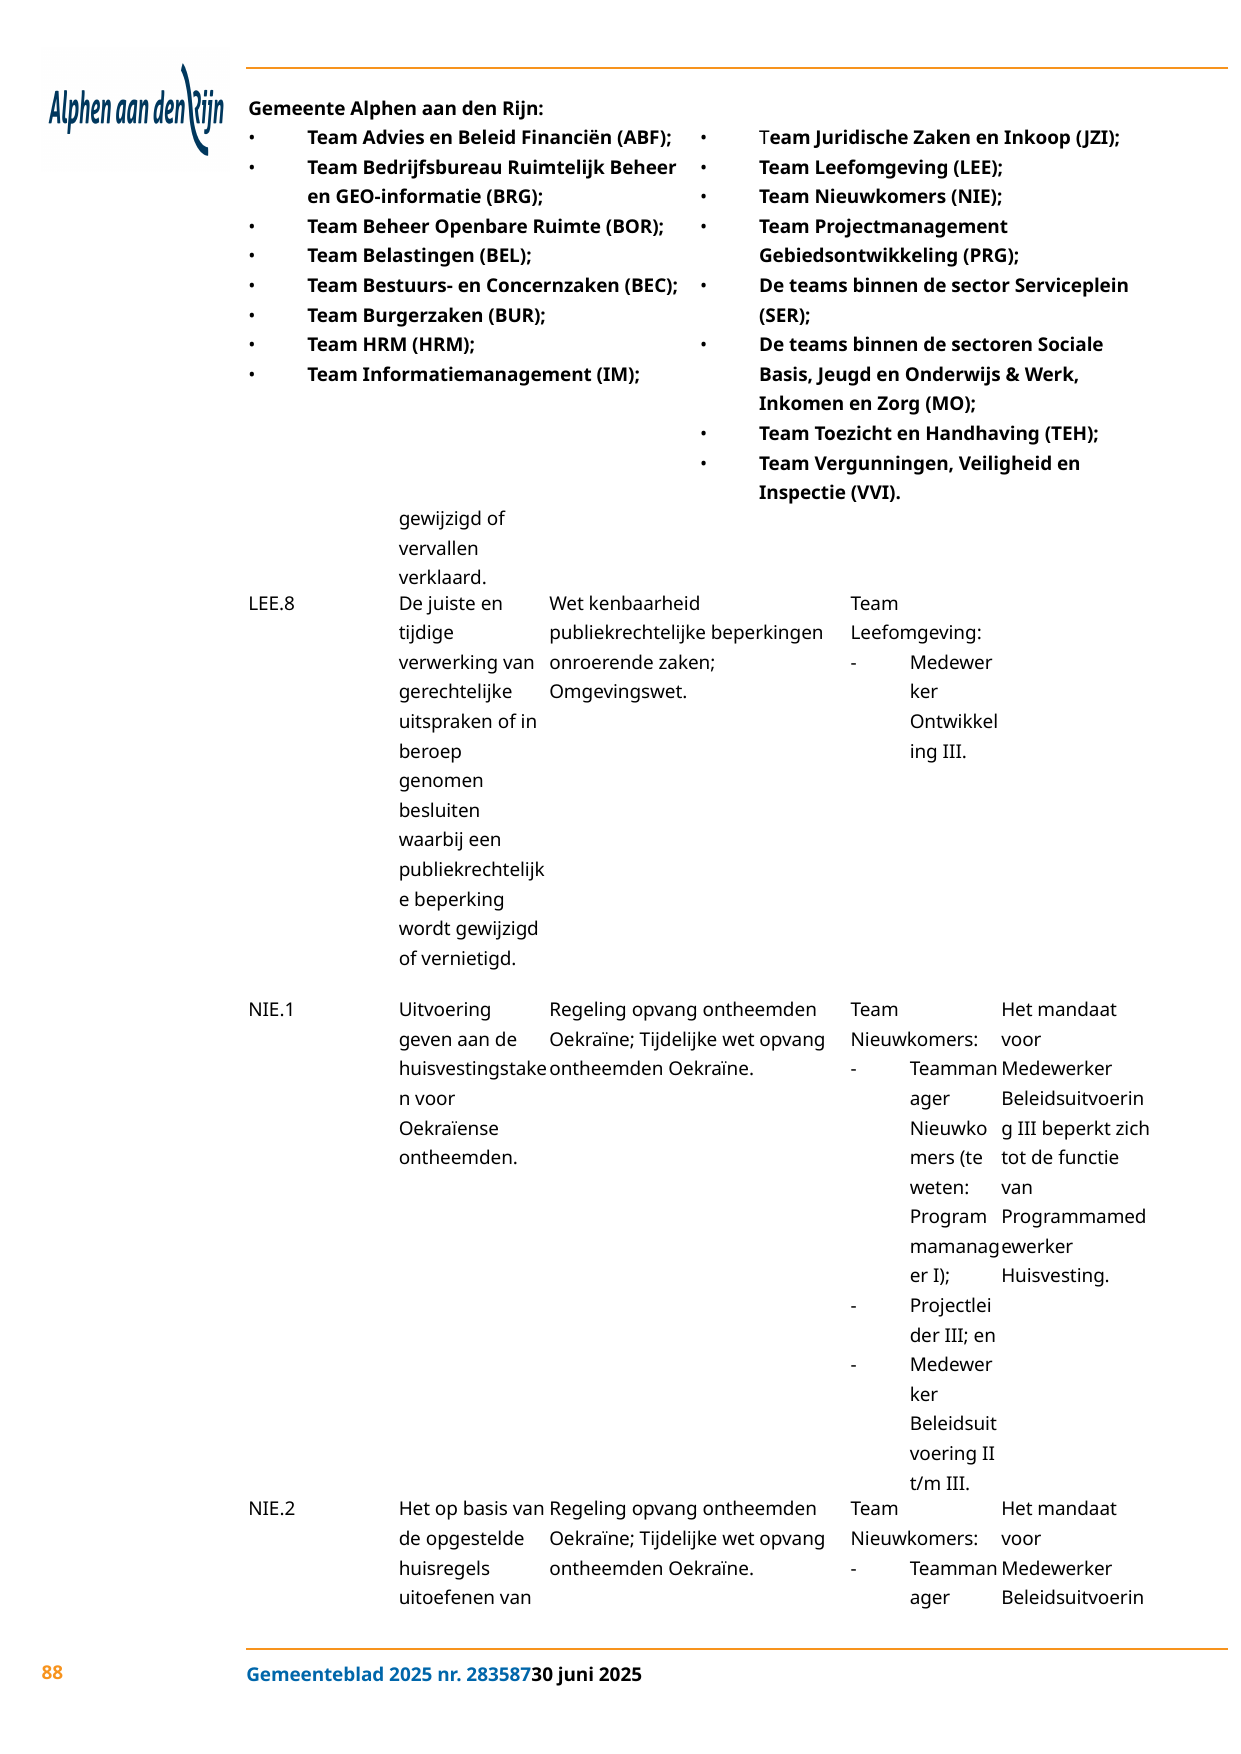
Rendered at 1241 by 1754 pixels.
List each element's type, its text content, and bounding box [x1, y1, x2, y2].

table_cell [850, 971, 1001, 996]
table_cell NIE.1 [248, 996, 398, 1496]
table_cell Het mandaat voor Medewerker Beleidsuitvoerin [1001, 1496, 1152, 1610]
table_header Gemeente Alphen aan den Rijn: Team Advies en Beleid Financiën (ABF); Team Bedrijfsbureau Ruimtelijk Beheer en GEO-informatie (BRG); Team Beheer Openbare Ruimte (BOR); Team Belastingen (BEL); Team Bestuurs- en Concernzaken (BEC); Team Burgerzaken (BUR); Team HRM (HRM); Team Informatiemanagement (IM); [248, 95, 700, 505]
picture [41, 47, 231, 172]
table_cell Het mandaat voor Medewerker Beleidsuitvoering III beperkt zich tot de functie van Programmamedewerker Huisvesting. [1001, 996, 1152, 1496]
table_cell [248, 971, 398, 996]
table_cell [1001, 590, 1152, 971]
table_cell Team Leefomgeving: Medewerker Ontwikkeling III. [850, 590, 1001, 971]
table_cell Wet kenbaarheid publiekrechtelijke beperkingen onroerende zaken; Omgevingswet. [549, 590, 850, 971]
table_cell Regeling opvang ontheemden Oekraïne; Tijdelijke wet opvang ontheemden Oekraïne. [549, 996, 850, 1496]
table_cell Het op basis van de opgestelde huisregels uitoefenen van [399, 1496, 549, 1610]
table_cell gewijzigd of vervallen verklaard. [399, 505, 549, 590]
table_cell LEE.8 [248, 590, 398, 971]
table_cell [850, 505, 1001, 590]
table_cell Regeling opvang ontheemden Oekraïne; Tijdelijke wet opvang ontheemden Oekraïne. [549, 1496, 850, 1610]
table_cell [399, 971, 549, 996]
table_cell [549, 971, 850, 996]
table_cell [1001, 971, 1152, 996]
table_cell Team Nieuwkomers: Teammanager [850, 1496, 1001, 1610]
table_cell De juiste en tijdige verwerking van gerechtelijke uitspraken of in beroep genomen besluiten waarbij een publiekrechtelijke beperking wordt gewijzigd of vernietigd. [399, 590, 549, 971]
table_cell [248, 505, 398, 590]
table_cell [549, 505, 850, 590]
table_cell [1001, 505, 1152, 590]
table_cell Uitvoering geven aan de huisvestingstaken voor Oekraïense ontheemden. [399, 996, 549, 1496]
table_cell NIE.2 [248, 1496, 398, 1610]
table_header Team Juridische Zaken en Inkoop (JZI); Team Leefomgeving (LEE); Team Nieuwkomers (NIE); Team Projectmanagement Gebiedsontwikkeling (PRG); De teams binnen de sector Serviceplein (SER); De teams binnen de sectoren Sociale Basis, Jeugd en Onderwijs & Werk, Inkomen en Zorg (MO); Team Toezicht en Handhaving (TEH); Team Vergunningen, Veiligheid en Inspectie (VVI). [700, 95, 1152, 505]
table_cell Team Nieuwkomers: Teammanager Nieuwkomers (te weten: Programmamanager I); Projectleider III; en Medewerker Beleidsuitvoering II t/m III. [850, 996, 1001, 1496]
